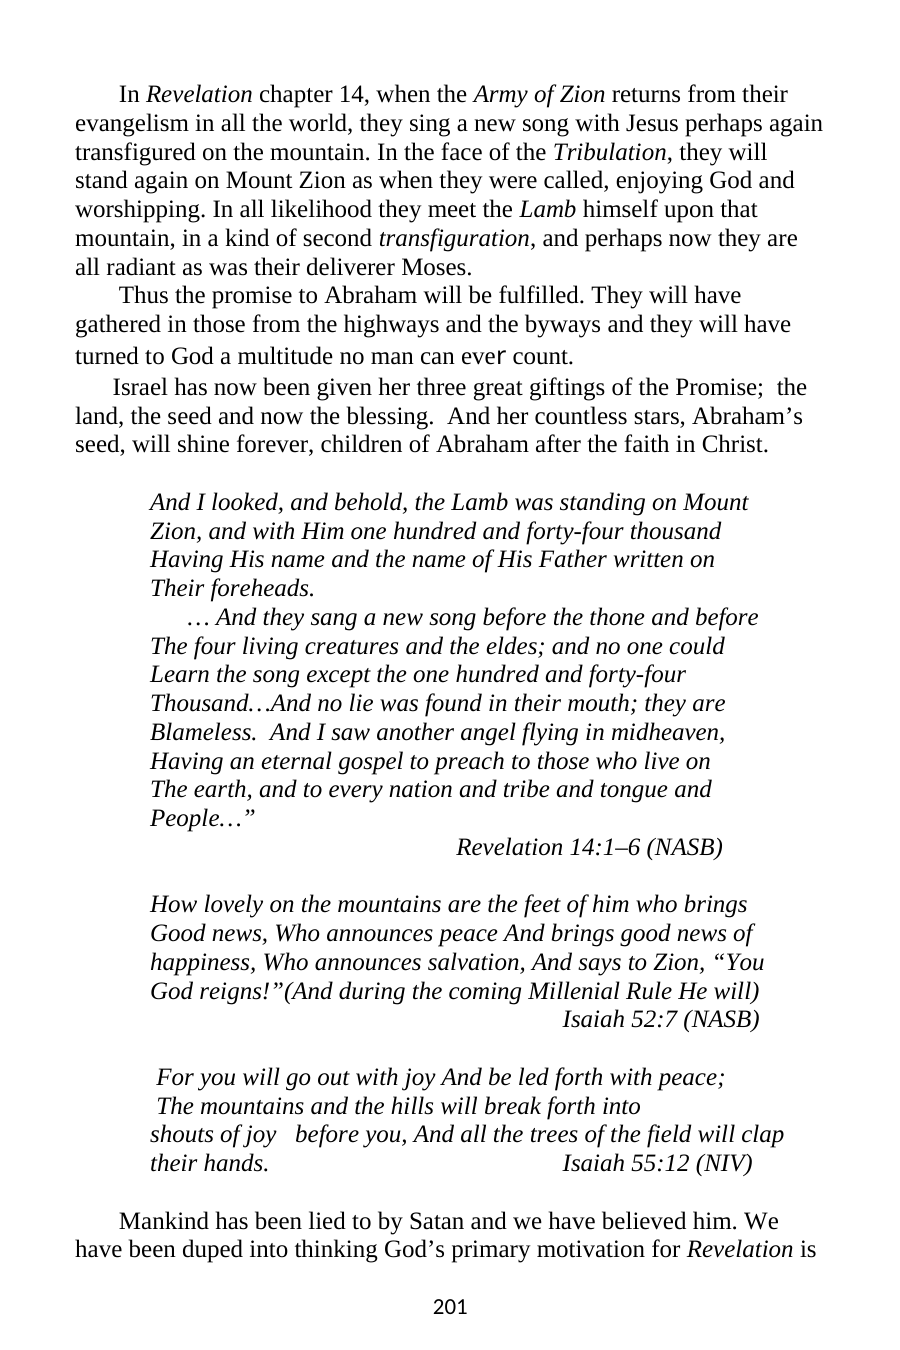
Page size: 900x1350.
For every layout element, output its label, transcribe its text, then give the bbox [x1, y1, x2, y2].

text For you will go out with joy And be led forth with peace; [75, 1062, 825, 1091]
text Their foreheads. [75, 573, 825, 602]
text Good news, Who announces peace And brings good news of happiness, Who announces salvation, And says to Zion, “You [150, 918, 825, 976]
text The four living creatures and the eldes; and no one could [75, 631, 825, 659]
text Thousand…And no lie was found in their mouth; they are [75, 688, 825, 717]
text Israel has now been given her three great giftings of the Promise; the land, the seed and now the blessing. And her countless stars, Abraham’s seed, will shine forever, children of Abraham after the faith in Christ. [75, 372, 825, 458]
text shouts of joy before you, And all the trees of the field will clap their hands. Isaiah 55:12 (NIV) [150, 1119, 825, 1177]
text The earth, and to every nation and tribe and tongue and [75, 774, 825, 803]
text In Revelation chapter 14, when the Army of Zion returns from their evangelism in all the world, they sing a new song with Jesus perhaps again transfigured on the mountain. In the face of the Tribulation, they will stand again on Mount Zion as when they were called, enjoying God and worshipping. In all likelihood they meet the Lamb himself upon that mountain, in a kind of second transfiguration, and perhaps now they are all radiant as was their deliverer Moses. [75, 79, 825, 281]
text Zion, and with Him one hundred and forty-four thousand [75, 516, 825, 544]
text The mountains and the hills will break forth into [150, 1091, 825, 1119]
text How lovely on the mountains are the feet of him who brings [150, 889, 825, 918]
text God reigns!”(And during the coming Millenial Rule He will) [75, 976, 825, 1004]
text Isaiah 52:7 (NASB) [75, 1004, 825, 1033]
text Thus the promise to Abraham will be fulfilled. They will have gathered in those from the highways and the byways and they will have turned to God a multitude no man can ever count. [75, 281, 825, 372]
text People…” [75, 803, 825, 832]
text Having His name and the name of His Father written on [75, 544, 825, 573]
text And I looked, and behold, the Lamb was standing on Mount [75, 487, 825, 516]
text Revelation 14:1–6 (NASB) [75, 832, 825, 861]
text Mankind has been lied to by Satan and we have believed him. We have been duped into thinking God’s primary motivation for Revelation is [75, 1206, 825, 1263]
text Having an eternal gospel to preach to those who live on [75, 746, 825, 774]
text … And they sang a new song before the thone and before [75, 602, 825, 631]
text Learn the song except the one hundred and forty-four [75, 659, 825, 688]
text Blameless. And I saw another angel flying in midheaven, [75, 717, 825, 746]
